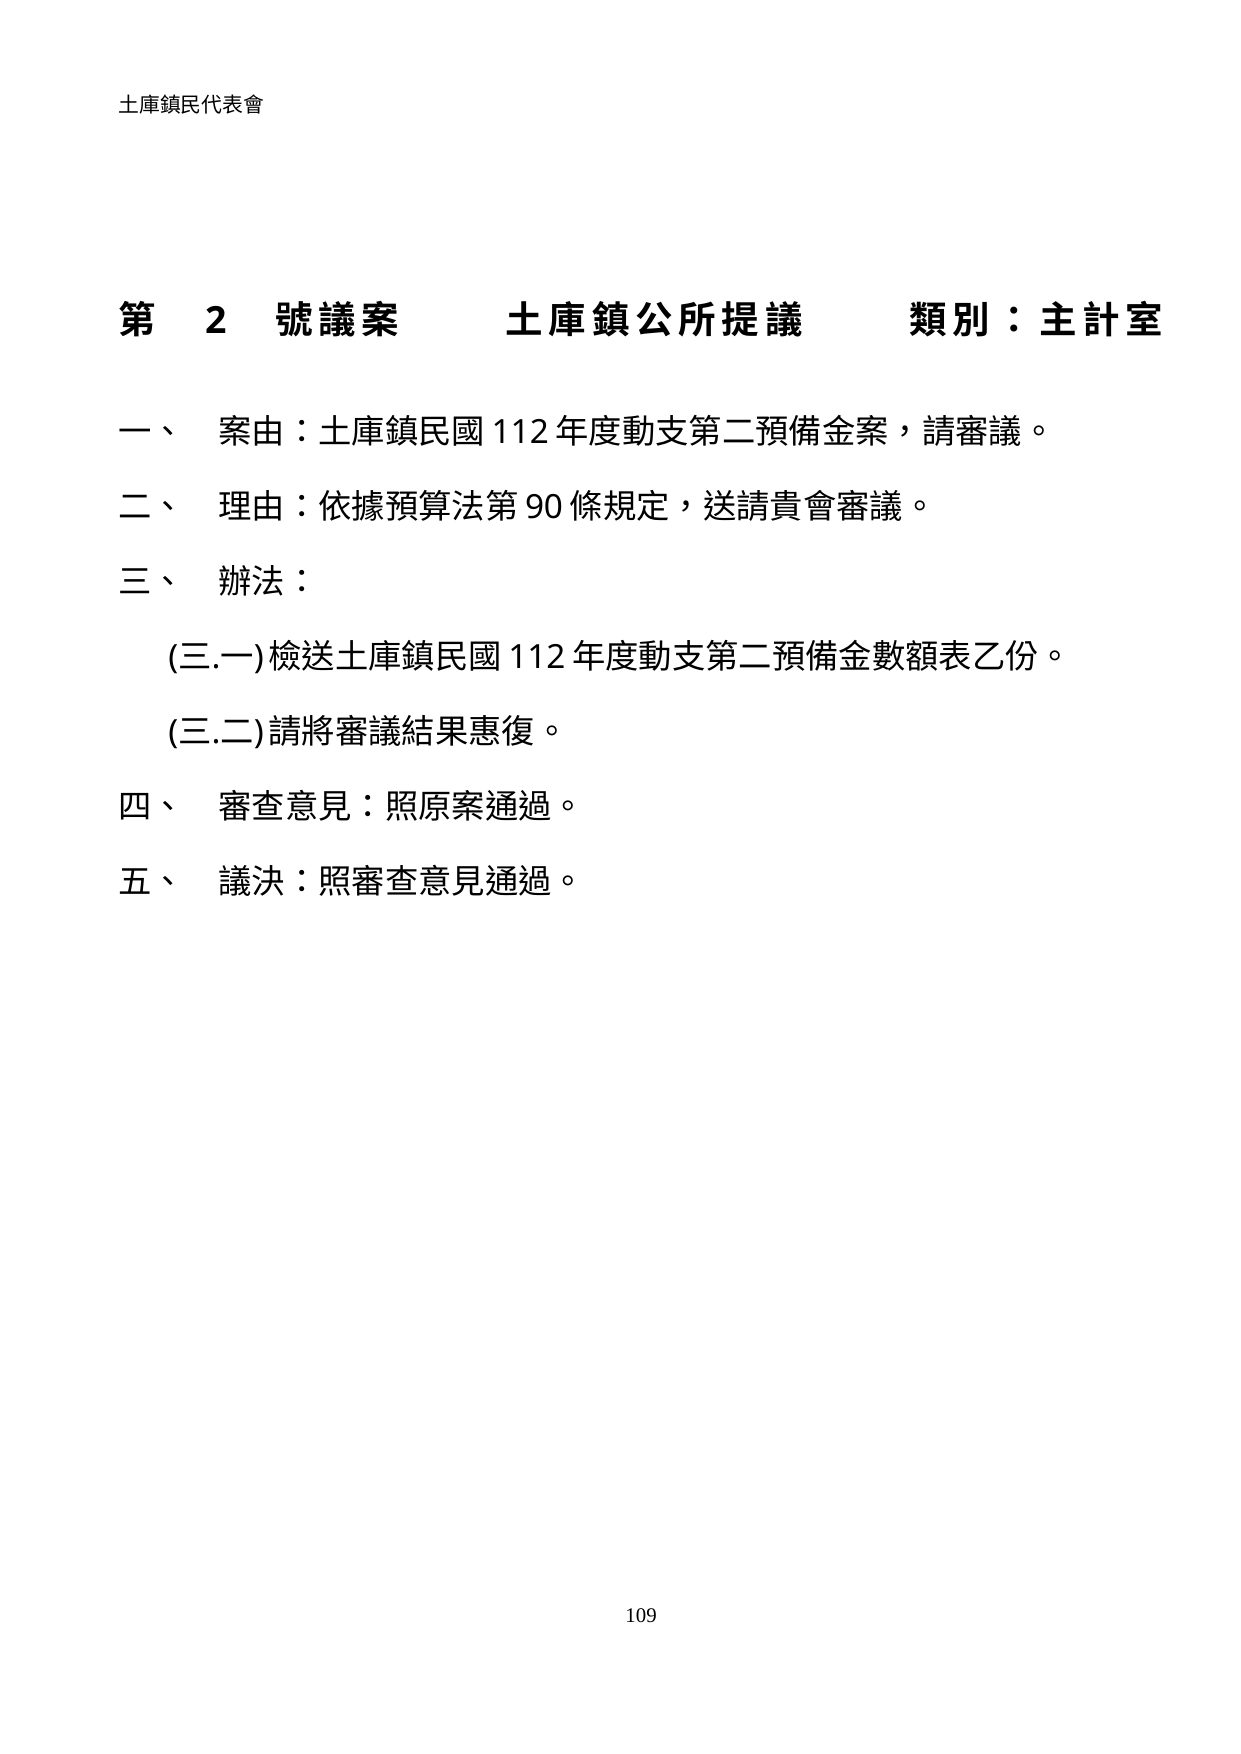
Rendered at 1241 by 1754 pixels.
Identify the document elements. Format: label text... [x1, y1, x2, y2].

list 辦法： [118, 542, 1163, 617]
text 第 2 號議案 土庫鎮公所提議 類別：主計室 [118, 279, 1163, 354]
list 檢送土庫鎮民國112年度動支第二預備金數額表乙份。 [168, 617, 1163, 692]
list 審查意見：照原案通過。 [118, 767, 1163, 842]
list 請將審議結果惠復。 [168, 692, 1163, 767]
list 理由：依據預算法第90條規定，送請貴會審議。 [118, 467, 1163, 542]
list 案由：土庫鎮民國112年度動支第二預備金案，請審議。 [118, 392, 1163, 467]
list 議決：照審查意見通過。 [118, 842, 1163, 917]
